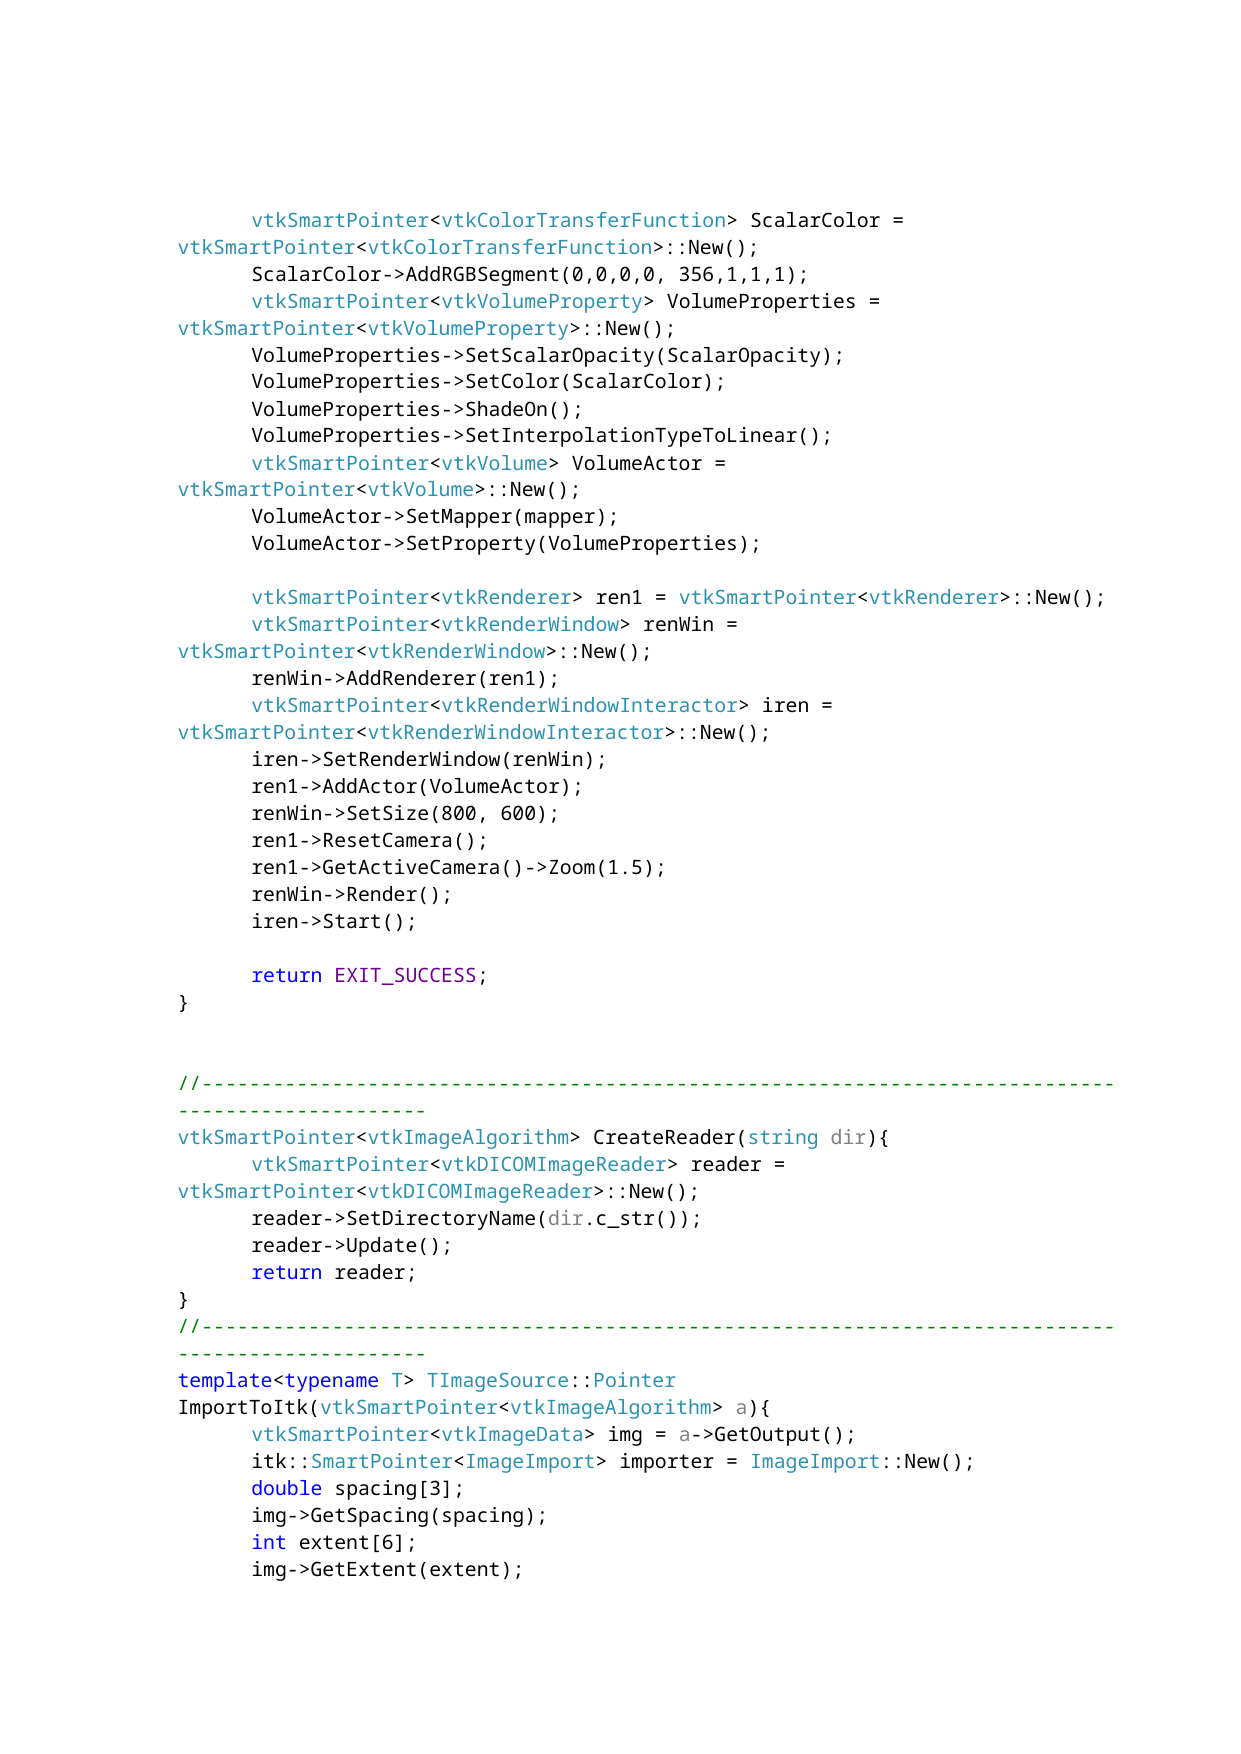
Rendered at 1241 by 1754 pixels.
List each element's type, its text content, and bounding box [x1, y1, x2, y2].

text vtkSmartPointer<vtkRenderWindow> renWin = vtkSmartPointer<vtkRenderWindow>::New(); [177, 611, 1122, 664]
text VolumeActor->SetMapper(mapper); [177, 503, 1122, 530]
text itk::SmartPointer<ImageImport> importer = ImageImport::New(); [177, 1447, 1122, 1474]
text } [177, 1285, 1122, 1312]
text int extent[6]; [177, 1528, 1122, 1555]
text renWin->AddRenderer(ren1); [177, 664, 1122, 692]
text ren1->AddActor(VolumeActor); [177, 772, 1122, 799]
text VolumeProperties->ShadeOn(); [177, 395, 1122, 422]
text return reader; [177, 1258, 1122, 1285]
text reader->SetDirectoryName(dir.c_str()); [177, 1204, 1122, 1231]
text iren->Start(); [177, 907, 1122, 934]
text double spacing[3]; [177, 1474, 1122, 1501]
text vtkSmartPointer<vtkImageAlgorithm> CreateReader(string dir){ [177, 1123, 1122, 1150]
text VolumeProperties->SetColor(ScalarColor); [177, 368, 1122, 395]
text //-------------------------------------------------------------------------------------------------- [177, 1069, 1122, 1123]
text return EXIT_SUCCESS; [177, 961, 1122, 988]
text reader->Update(); [177, 1231, 1122, 1258]
text ren1->ResetCamera(); [177, 826, 1122, 853]
text VolumeProperties->SetScalarOpacity(ScalarOpacity); [177, 341, 1122, 368]
text VolumeProperties->SetInterpolationTypeToLinear(); [177, 422, 1122, 449]
text template<typename T> TImageSource::Pointer ImportToItk(vtkSmartPointer<vtkImageAlgorithm> a){ [177, 1366, 1122, 1420]
text vtkSmartPointer<vtkRenderer> ren1 = vtkSmartPointer<vtkRenderer>::New(); [177, 584, 1122, 611]
text vtkSmartPointer<vtkRenderWindowInteractor> iren = vtkSmartPointer<vtkRenderWindowInteractor>::New(); [177, 692, 1122, 746]
text iren->SetRenderWindow(renWin); [177, 746, 1122, 772]
text } [177, 988, 1122, 1015]
text renWin->Render(); [177, 880, 1122, 907]
text //-------------------------------------------------------------------------------------------------- [177, 1312, 1122, 1366]
text ren1->GetActiveCamera()->Zoom(1.5); [177, 853, 1122, 880]
text renWin->SetSize(800, 600); [177, 799, 1122, 826]
text img->GetSpacing(spacing); [177, 1501, 1122, 1528]
text vtkSmartPointer<vtkImageData> img = a->GetOutput(); [177, 1420, 1122, 1447]
text vtkSmartPointer<vtkVolumeProperty> VolumeProperties = vtkSmartPointer<vtkVolumeProperty>::New(); [177, 287, 1122, 341]
text vtkSmartPointer<vtkDICOMImageReader> reader = vtkSmartPointer<vtkDICOMImageReader>::New(); [177, 1150, 1122, 1204]
text VolumeActor->SetProperty(VolumeProperties); [177, 530, 1122, 557]
text vtkSmartPointer<vtkVolume> VolumeActor = vtkSmartPointer<vtkVolume>::New(); [177, 449, 1122, 503]
text vtkSmartPointer<vtkColorTransferFunction> ScalarColor = vtkSmartPointer<vtkColorTransferFunction>::New(); [177, 206, 1122, 260]
text img->GetExtent(extent); [177, 1555, 1122, 1582]
text ScalarColor->AddRGBSegment(0,0,0,0, 356,1,1,1); [177, 260, 1122, 287]
